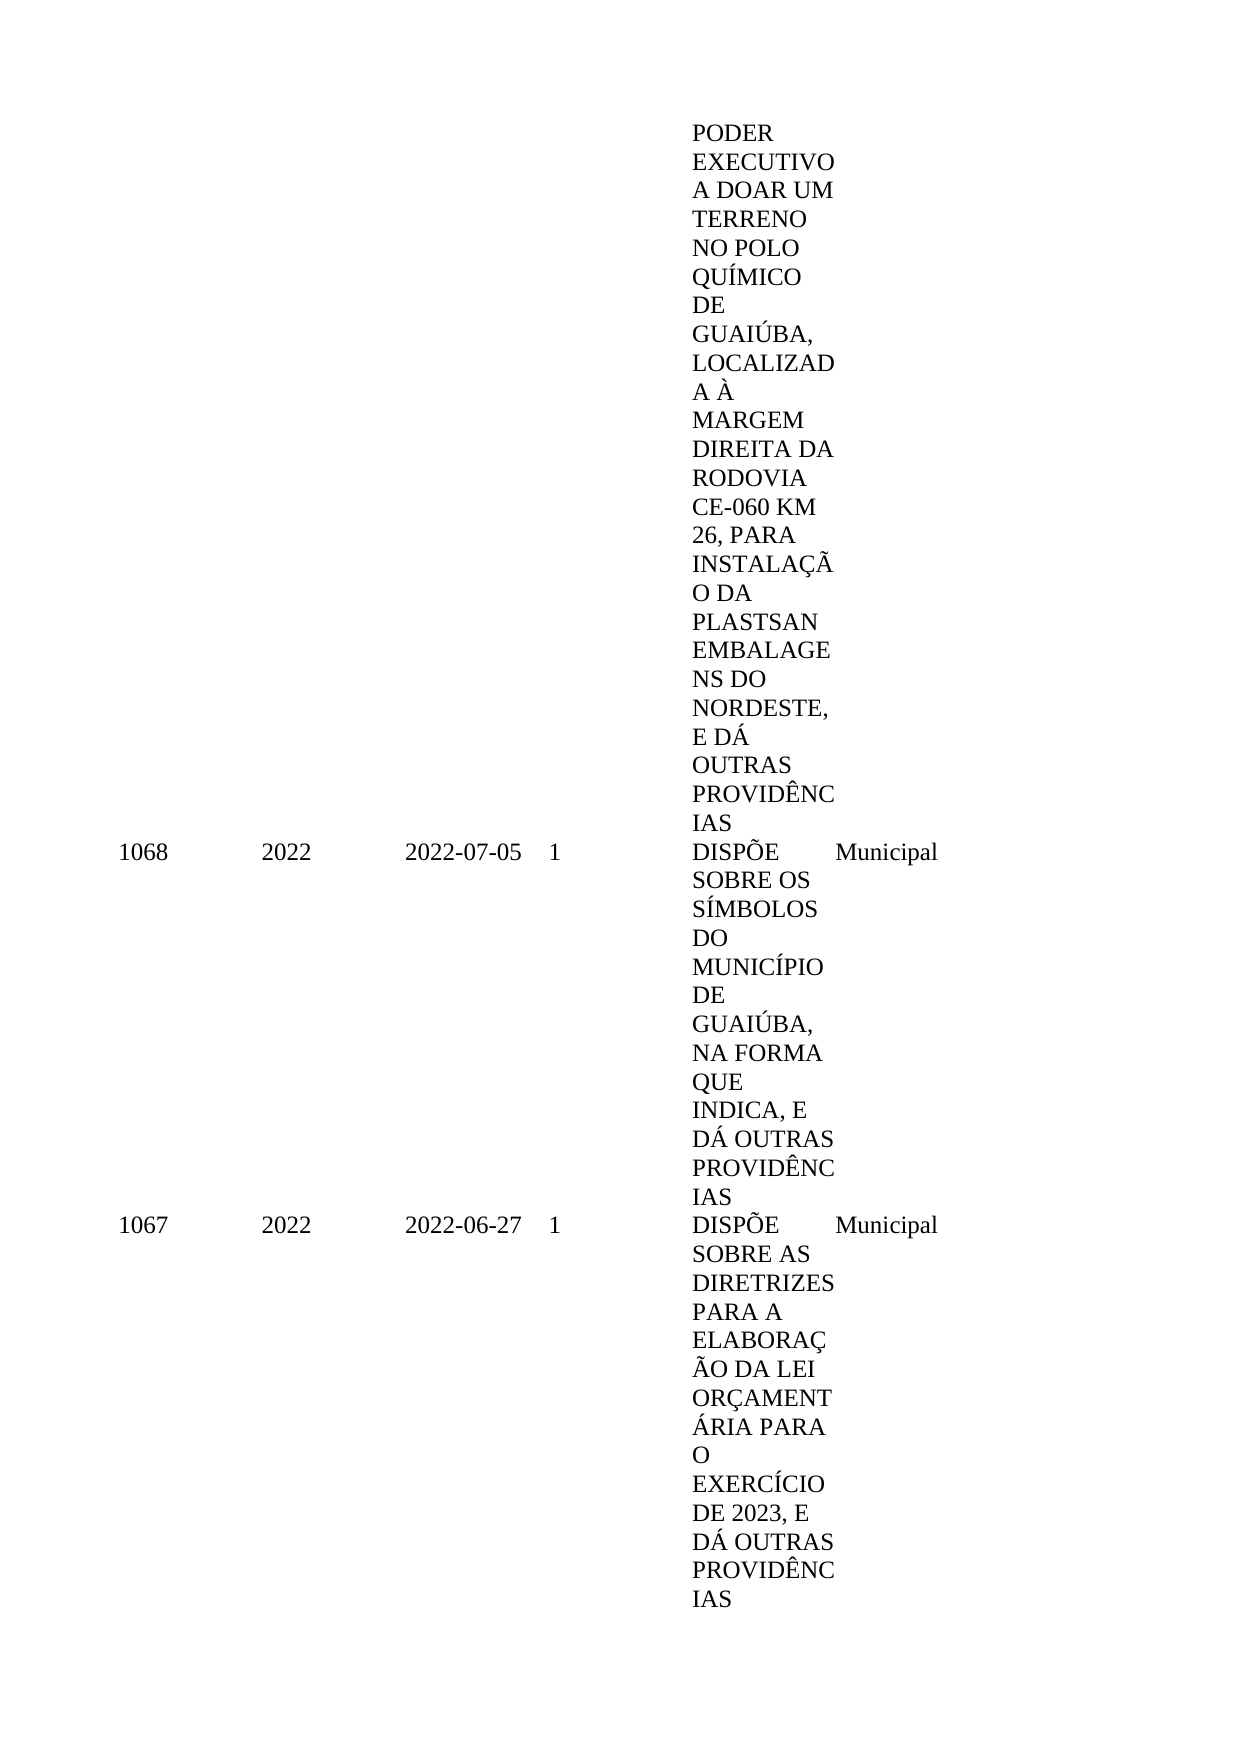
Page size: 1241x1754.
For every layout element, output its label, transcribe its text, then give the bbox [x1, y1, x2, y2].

table_cell [548, 118, 692, 837]
table_cell 1067 [118, 1211, 261, 1613]
table_cell 2022-06-27 [405, 1211, 548, 1613]
table_cell [261, 118, 405, 837]
table_cell [405, 118, 548, 837]
table_cell DISPÕE SOBRE AS DIRETRIZES PARA A ELABORAÇÃO DA LEI ORÇAMENTÁRIA PARA O EXERCÍCIO DE 2023, E DÁ OUTRAS PROVIDÊNCIAS [692, 1211, 835, 1613]
table_cell 1 [548, 1211, 692, 1613]
table_cell [118, 118, 261, 837]
table_cell Municipal [835, 837, 979, 1211]
table_cell [979, 837, 1122, 1211]
table_cell [835, 118, 979, 837]
table_cell 2022 [261, 837, 405, 1211]
table_cell 1 [548, 837, 692, 1211]
table_cell 2022-07-05 [405, 837, 548, 1211]
table_cell PODER EXECUTIVO A DOAR UM TERRENO NO POLO QUÍMICO DE GUAIÚBA, LOCALIZADA À MARGEM DIREITA DA RODOVIA CE-060 KM 26, PARA INSTALAÇÃO DA PLASTSAN EMBALAGENS DO NORDESTE, E DÁ OUTRAS PROVIDÊNCIAS [692, 118, 835, 837]
table_cell 2022 [261, 1211, 405, 1613]
table_cell DISPÕE SOBRE OS SÍMBOLOS DO MUNICÍPIO DE GUAIÚBA, NA FORMA QUE INDICA, E DÁ OUTRAS PROVIDÊNCIAS [692, 837, 835, 1211]
table_cell 1068 [118, 837, 261, 1211]
table_cell [979, 1211, 1122, 1613]
table_cell Municipal [835, 1211, 979, 1613]
table_cell [979, 118, 1122, 837]
